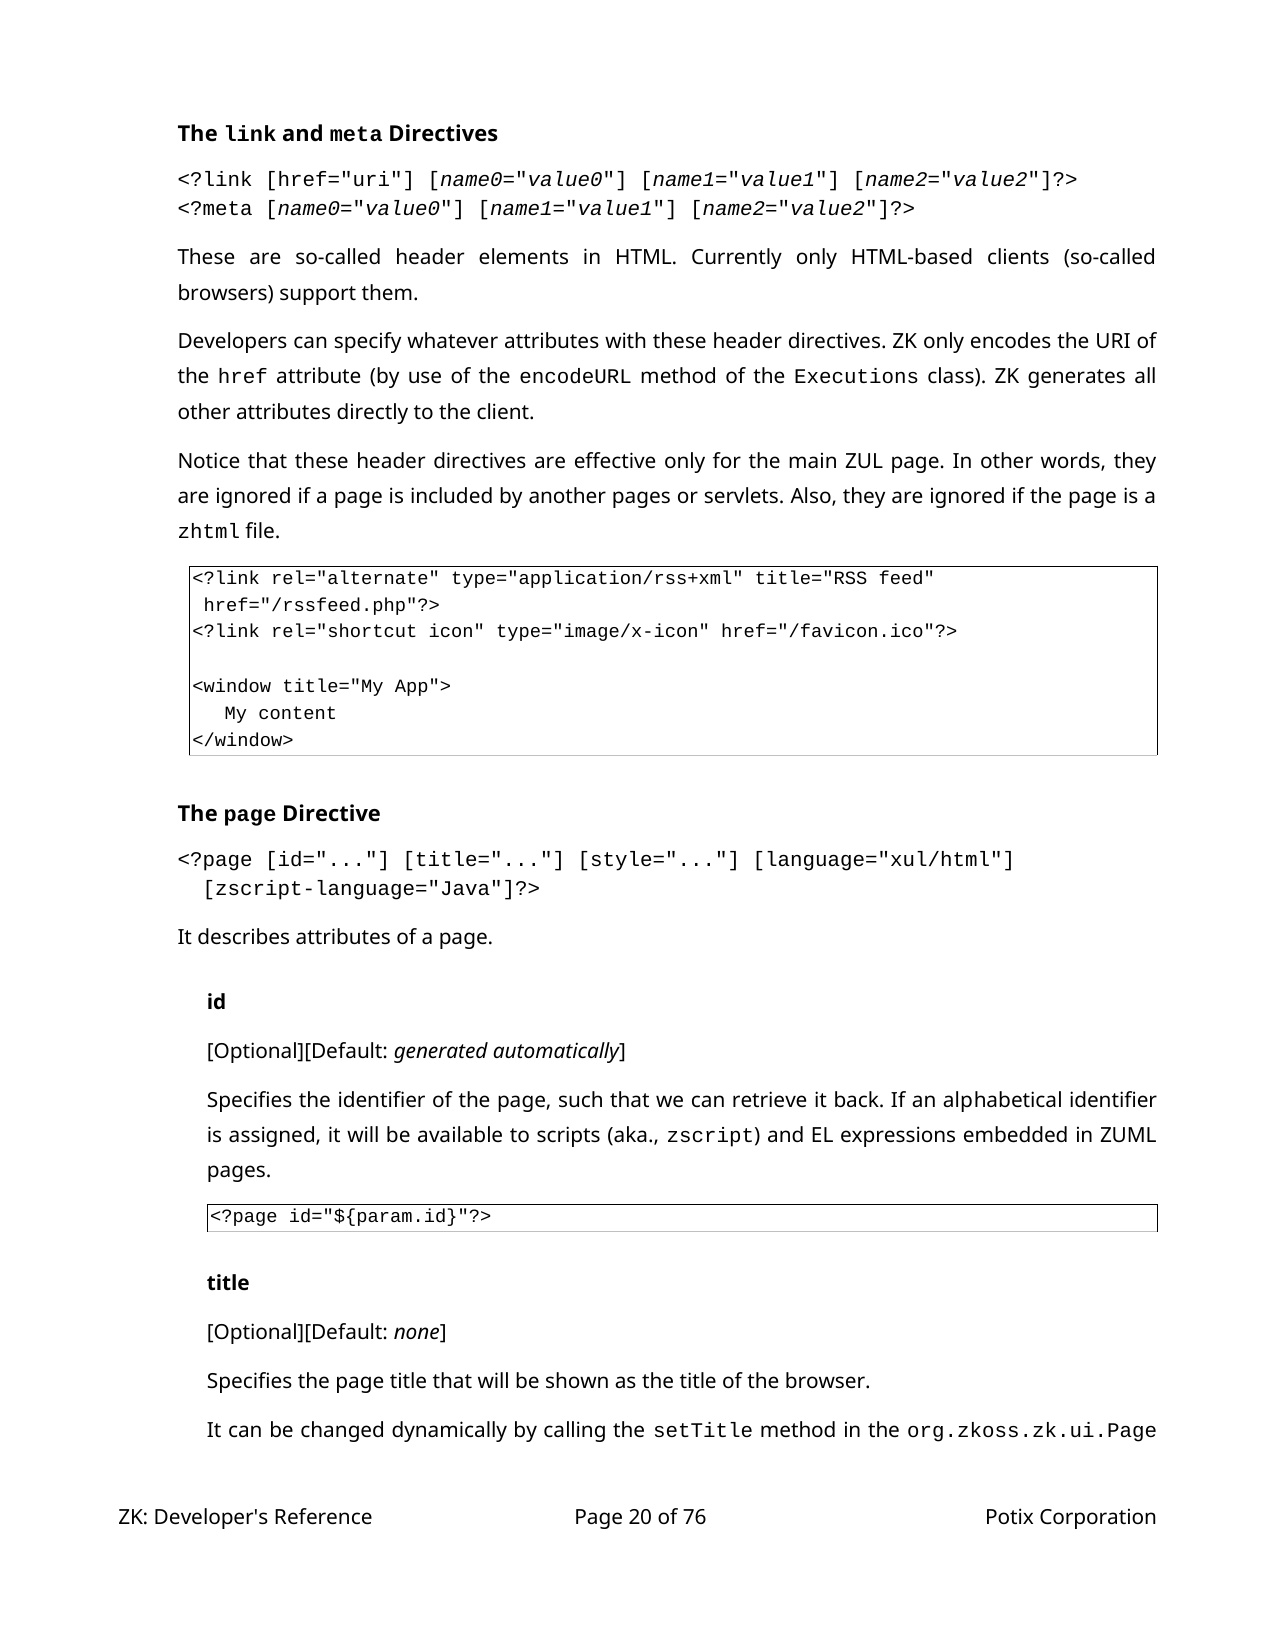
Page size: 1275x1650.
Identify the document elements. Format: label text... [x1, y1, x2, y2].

subtitle The link and meta Directives [177, 118, 1157, 148]
text </window> [190, 728, 1157, 755]
text It describes attributes of a page. [177, 922, 1157, 950]
text <?page id="${param.id}"?> [208, 1205, 1157, 1231]
text Specifies the identifier of the page, such that we can retrieve it back. If an alphabetical identifier is assigned, it will be available to scripts (aka., zscript) and EL expressions embedded in ZUML pages. [207, 1085, 1157, 1184]
text These are so-called header elements in HTML. Currently only HTML-based clients (so-called browsers) support them. [177, 242, 1157, 306]
text Specifies the page title that will be shown as the title of the browser. [207, 1366, 1157, 1394]
text <?page [id="..."] [title="..."] [style="..."] [language="xul/html"] [zscript-language="Java"]?> [177, 849, 1157, 902]
text <?link [href="uri"] [name0="value0"] [name1="value1"] [name2="value2"]?> <?meta [name0="value0"] [name1="value1"] [name2="value2"]?> [177, 169, 1157, 222]
text <?link rel="alternate" type="application/rss+xml" title="RSS feed" [190, 567, 1157, 590]
subtitle title [207, 1268, 1157, 1297]
text It can be changed dynamically by calling the setTitle method in the org.zkoss.zk.ui.Page [207, 1415, 1157, 1443]
text Notice that these header directives are effective only for the main ZUL page. In other words, they are ignored if a page is included by another pages or servlets. Also, they are ignored if the page is a zhtml file. [177, 446, 1157, 545]
text href="/rssfeed.php"?> <?link rel="shortcut icon" type="image/x-icon" href="/favicon.ico"?> [190, 593, 1157, 644]
text [Optional][Default: generated automatically] [207, 1036, 1157, 1064]
text My content [190, 701, 1157, 725]
text Developers can specify whatever attributes with these header directives. ZK only encodes the URI of the href attribute (by use of the encodeURL method of the Executions class). ZK generates all other attributes directly to the client. [177, 326, 1157, 425]
text <window title="My App"> [190, 674, 1157, 698]
subtitle id [207, 987, 1157, 1015]
subtitle The page Directive [177, 798, 1157, 828]
text [Optional][Default: none] [207, 1317, 1157, 1345]
